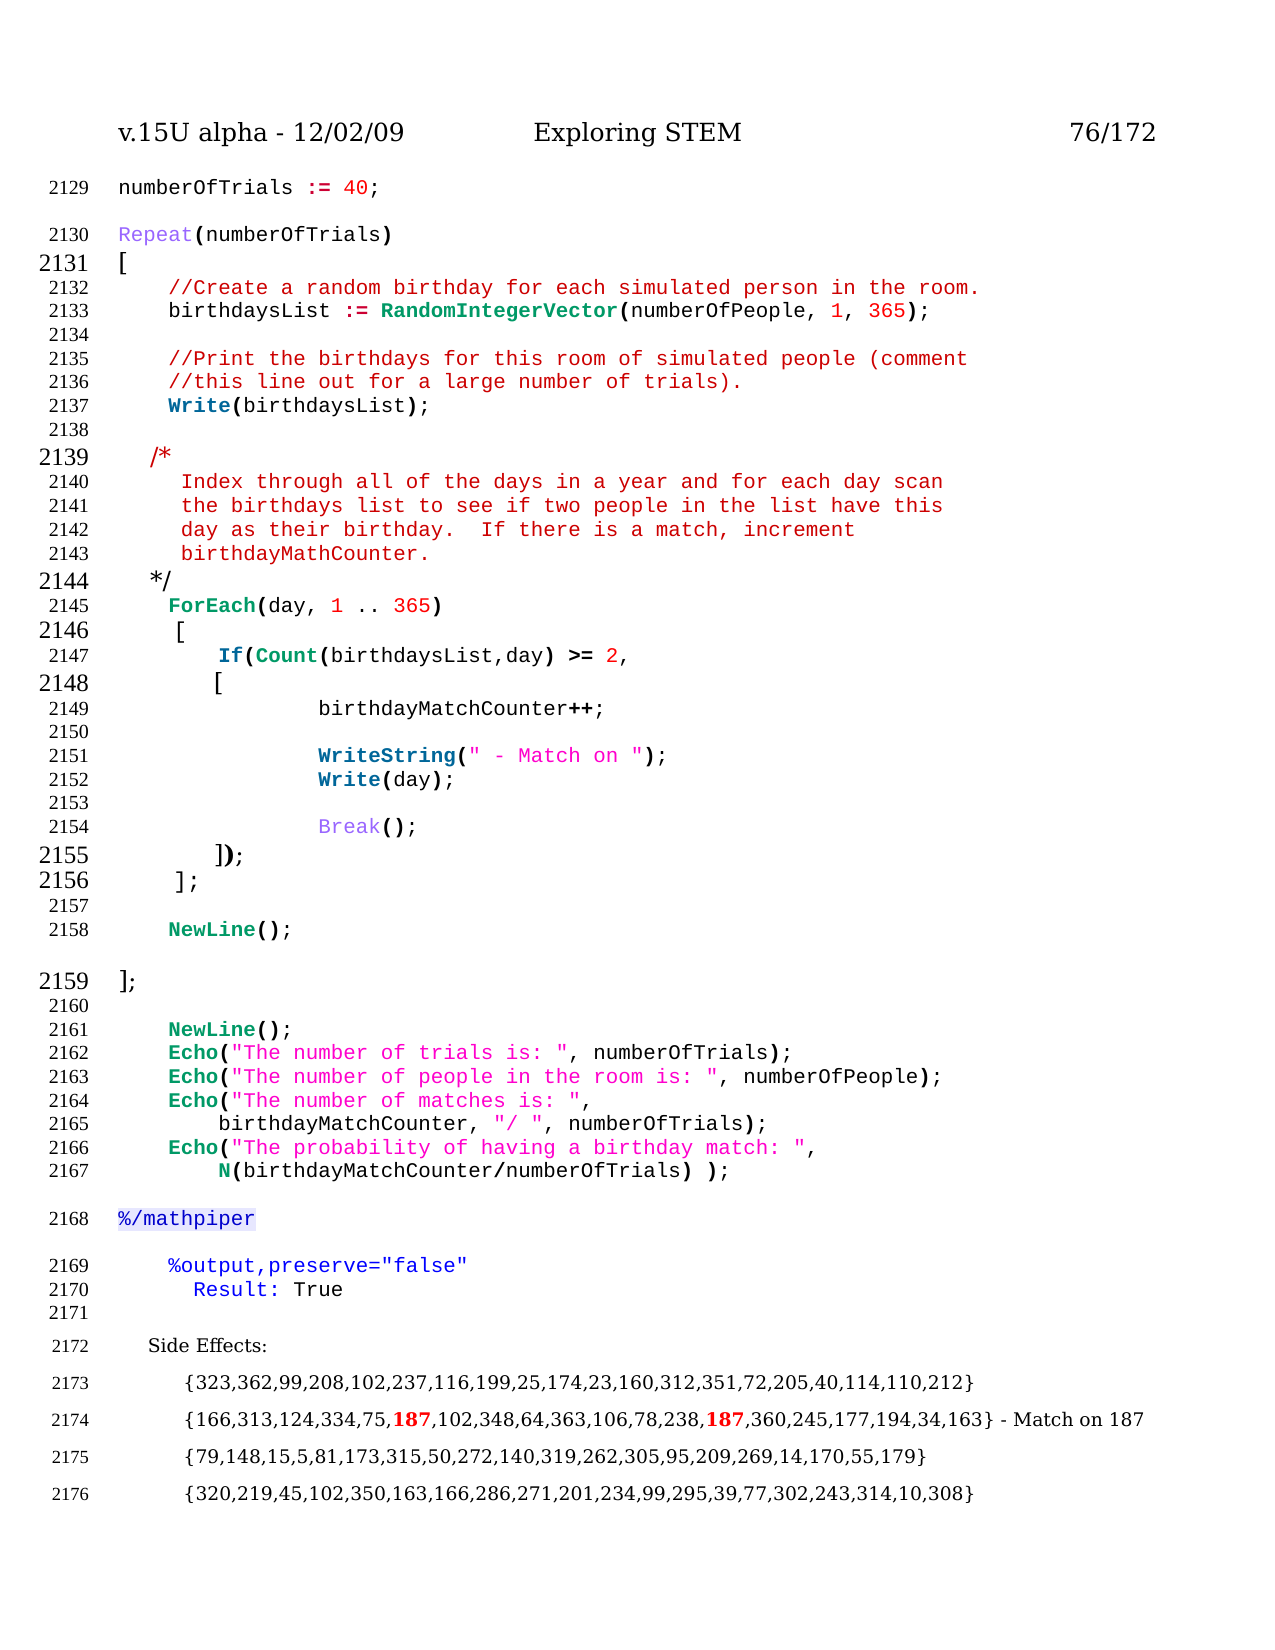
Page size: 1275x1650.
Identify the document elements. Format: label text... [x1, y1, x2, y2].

text Echo("The number of matches is: ", [118, 1089, 1157, 1113]
text If(Count(birthdaysList,day) >= 2, [118, 645, 1157, 668]
text birthdayMatchCounter++; [118, 698, 1157, 721]
text Echo("The number of people in the room is: ", numberOfPeople); [118, 1066, 1157, 1089]
text ForEach(day, 1 .. 365) [118, 595, 1157, 619]
text {323,362,99,208,102,237,116,199,25,174,23,160,312,351,72,205,40,114,110,212} [148, 1372, 1157, 1394]
text [ [118, 248, 1157, 277]
text Break(); [118, 816, 1157, 839]
text WriteString(" - Match on "); [118, 745, 1157, 769]
text /* [118, 442, 1157, 472]
text N(birthdayMatchCounter/numberOfTrials) ); [118, 1161, 1157, 1184]
text %/mathpiper [118, 1208, 1157, 1231]
text Repeat(numberOfTrials) [118, 224, 1157, 248]
text [ [118, 619, 1157, 645]
text ]; [118, 966, 1157, 995]
text the birthdays list to see if two people in the list have this [118, 495, 1157, 519]
text ]; [118, 869, 1157, 895]
text birthdaysList := RandomIntegerVector(numberOfPeople, 1, 365); [118, 301, 1157, 324]
text {79,148,15,5,81,173,315,50,272,140,319,262,305,95,209,269,14,170,55,179} [148, 1446, 1157, 1468]
text birthdayMatchCounter, "/ ", numberOfTrials); [118, 1113, 1157, 1137]
text ]); [118, 839, 1157, 869]
text Index through all of the days in a year and for each day scan [118, 472, 1157, 495]
text Write(birthdaysList); [118, 395, 1157, 419]
text //this line out for a large number of trials). [118, 371, 1157, 395]
text day as their birthday. If there is a match, increment [118, 519, 1157, 542]
text //Print the birthdays for this room of simulated people (comment [118, 348, 1157, 371]
text Result: True [118, 1279, 1157, 1302]
text //Create a random birthday for each simulated person in the room. [118, 277, 1157, 301]
text NewLine(); [118, 1019, 1157, 1042]
text Write(day); [118, 769, 1157, 792]
text birthdayMathCounter. [118, 542, 1157, 566]
text Echo("The number of trials is: ", numberOfTrials); [118, 1042, 1157, 1066]
text */ [118, 566, 1157, 595]
text [ [118, 668, 1157, 698]
text %output,preserve="false" [118, 1255, 1157, 1279]
text Echo("The probability of having a birthday match: ", [118, 1137, 1157, 1161]
text {166,313,124,334,75,187,102,348,64,363,106,78,238,187,360,245,177,194,34,163} - Match on 187 [148, 1409, 1157, 1431]
text Side Effects: [148, 1335, 1157, 1357]
text {320,219,45,102,350,163,166,286,271,201,234,99,295,39,77,302,243,314,10,308} [148, 1483, 1157, 1504]
text NewLine(); [118, 918, 1157, 942]
text numberOfTrials := 40; [118, 177, 1157, 200]
